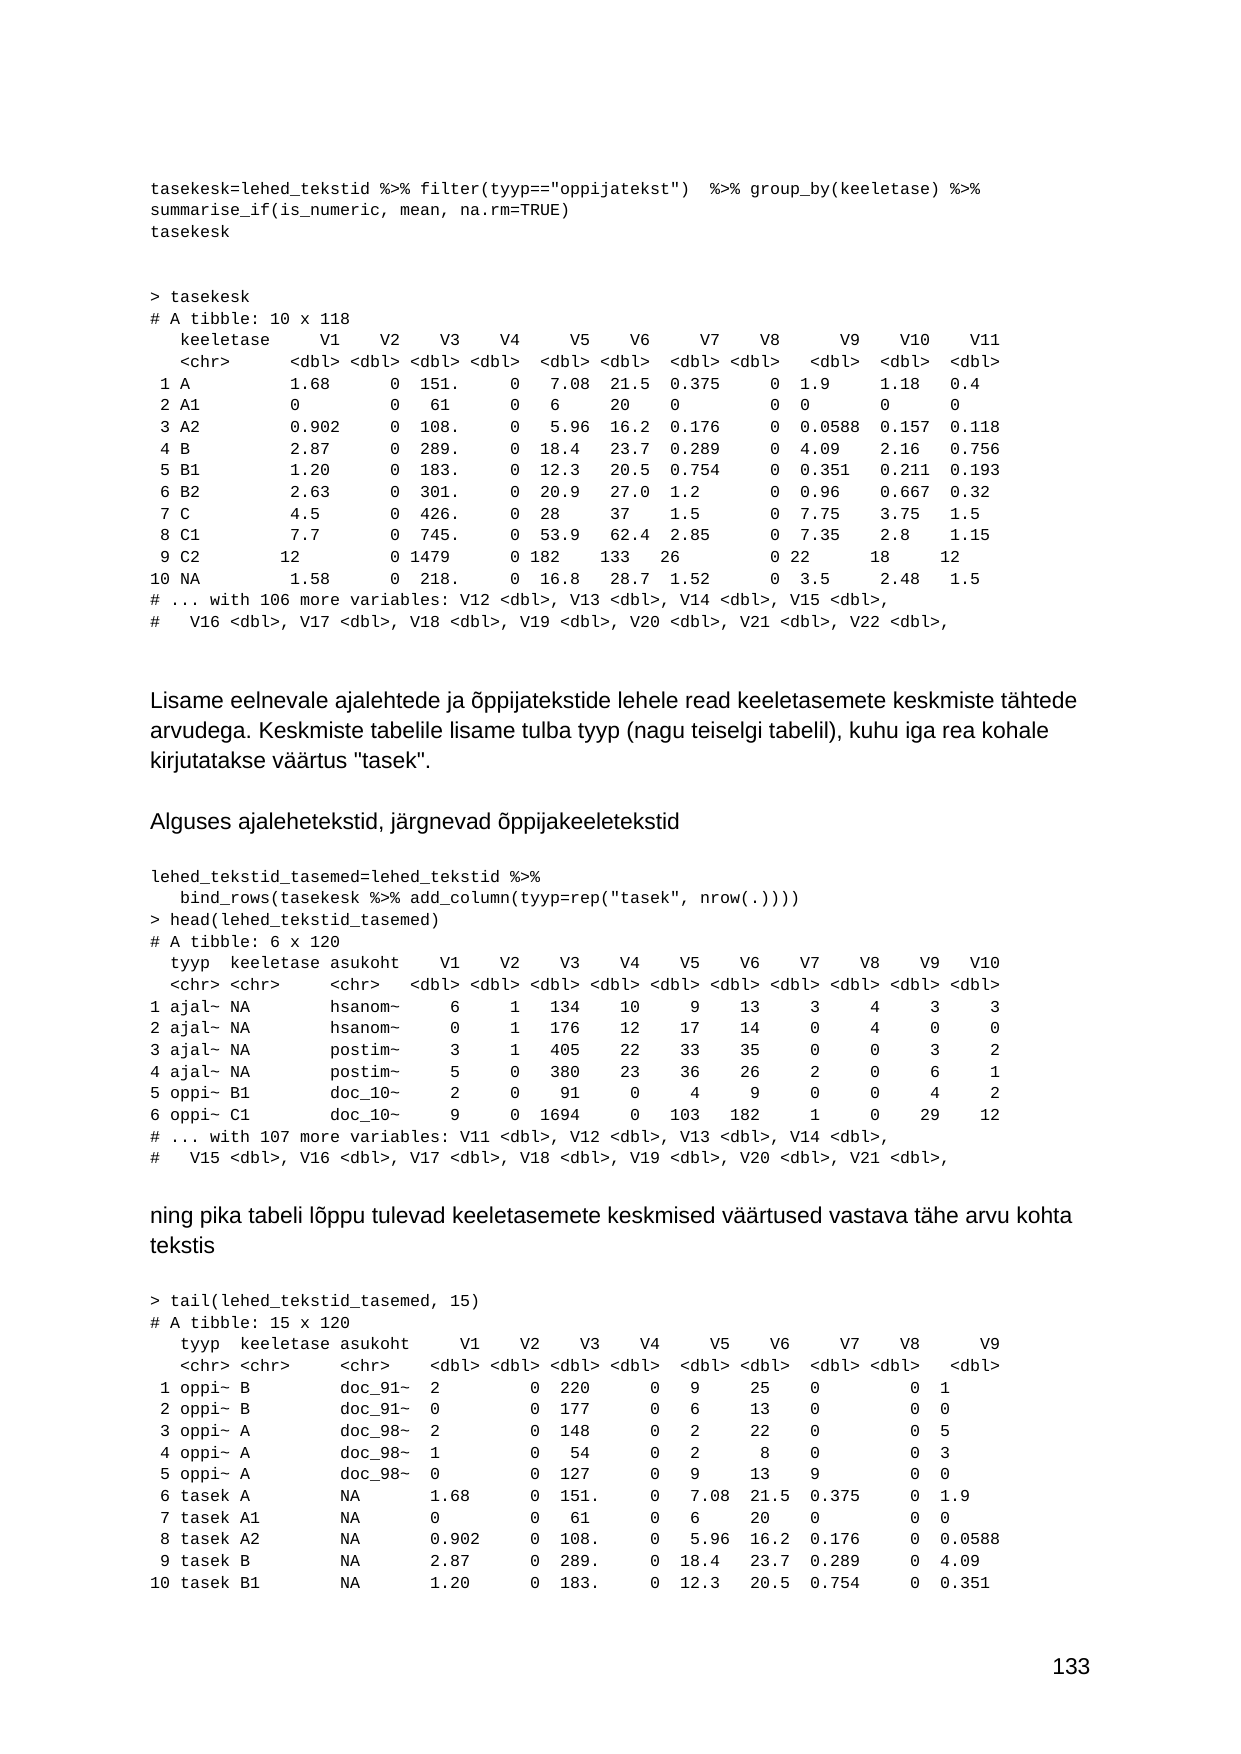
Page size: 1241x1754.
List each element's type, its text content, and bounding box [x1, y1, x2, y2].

text 5 oppi~ B1 doc_10~ 2 0 91 0 4 9 0 0 4 2 [150, 1085, 1090, 1104]
text > head(lehed_tekstid_tasemed) [150, 912, 1090, 931]
text # ... with 107 more variables: V11 <dbl>, V12 <dbl>, V13 <dbl>, V14 <dbl>, [150, 1128, 1090, 1147]
text 1 oppi~ B doc_91~ 2 0 220 0 9 25 0 0 1 [150, 1379, 1090, 1398]
text # A tibble: 10 x 118 [150, 310, 1090, 329]
text tasekesk [150, 223, 1090, 242]
text 1 A 1.68 0 151. 0 7.08 21.5 0.375 0 1.9 1.18 0.4 [150, 375, 1090, 394]
text 2 ajal~ NA hsanom~ 0 1 176 12 17 14 0 4 0 0 [150, 1020, 1090, 1039]
text > tasekesk [150, 288, 1090, 307]
text 7 C 4.5 0 426. 0 28 37 1.5 0 7.75 3.75 1.5 [150, 505, 1090, 524]
text 4 ajal~ NA postim~ 5 0 380 23 36 26 2 0 6 1 [150, 1063, 1090, 1082]
text 5 B1 1.20 0 183. 0 12.3 20.5 0.754 0 0.351 0.211 0.193 [150, 462, 1090, 481]
text > tail(lehed_tekstid_tasemed, 15) [150, 1292, 1090, 1311]
text <chr> <dbl> <dbl> <dbl> <dbl> <dbl> <dbl> <dbl> <dbl> <dbl> <dbl> <dbl> [150, 353, 1090, 372]
text 3 oppi~ A doc_98~ 2 0 148 0 2 22 0 0 5 [150, 1422, 1090, 1441]
text # V15 <dbl>, V16 <dbl>, V17 <dbl>, V18 <dbl>, V19 <dbl>, V20 <dbl>, V21 <dbl>, [150, 1150, 1090, 1169]
text keeletase V1 V2 V3 V4 V5 V6 V7 V8 V9 V10 V11 [150, 332, 1090, 351]
text tyyp keeletase asukoht V1 V2 V3 V4 V5 V6 V7 V8 V9 V10 [150, 955, 1090, 974]
text 8 tasek A2 NA 0.902 0 108. 0 5.96 16.2 0.176 0 0.0588 [150, 1531, 1090, 1550]
text 4 B 2.87 0 289. 0 18.4 23.7 0.289 0 4.09 2.16 0.756 [150, 440, 1090, 459]
text 9 tasek B NA 2.87 0 289. 0 18.4 23.7 0.289 0 4.09 [150, 1552, 1090, 1571]
text 8 C1 7.7 0 745. 0 53.9 62.4 2.85 0 7.35 2.8 1.15 [150, 527, 1090, 546]
text 3 A2 0.902 0 108. 0 5.96 16.2 0.176 0 0.0588 0.157 0.118 [150, 418, 1090, 437]
text Lisame eelnevale ajalehtede ja õppijatekstide lehele read keeletasemete keskmiste tähtede arvudega. Keskmiste tabelile lisame tulba tyyp (nagu teiselgi tabelil), kuhu iga rea kohale kirjutatakse väärtus "tasek". [150, 687, 1090, 774]
text 6 oppi~ C1 doc_10~ 9 0 1694 0 103 182 1 0 29 12 [150, 1107, 1090, 1126]
text 6 B2 2.63 0 301. 0 20.9 27.0 1.2 0 0.96 0.667 0.32 [150, 483, 1090, 502]
text 3 ajal~ NA postim~ 3 1 405 22 33 35 0 0 3 2 [150, 1042, 1090, 1061]
text tyyp keeletase asukoht V1 V2 V3 V4 V5 V6 V7 V8 V9 [150, 1336, 1090, 1355]
text 1 ajal~ NA hsanom~ 6 1 134 10 9 13 3 4 3 3 [150, 998, 1090, 1017]
text Alguses ajalehetekstid, järgnevad õppijakeeletekstid [150, 808, 1090, 834]
text lehed_tekstid_tasemed=lehed_tekstid %>% [150, 868, 1090, 887]
text # A tibble: 6 x 120 [150, 933, 1090, 952]
text bind_rows(tasekesk %>% add_column(tyyp=rep("tasek", nrow(.)))) [150, 890, 1090, 909]
text 6 tasek A NA 1.68 0 151. 0 7.08 21.5 0.375 0 1.9 [150, 1487, 1090, 1506]
text # ... with 106 more variables: V12 <dbl>, V13 <dbl>, V14 <dbl>, V15 <dbl>, [150, 592, 1090, 611]
text 10 NA 1.58 0 218. 0 16.8 28.7 1.52 0 3.5 2.48 1.5 [150, 570, 1090, 589]
text # V16 <dbl>, V17 <dbl>, V18 <dbl>, V19 <dbl>, V20 <dbl>, V21 <dbl>, V22 <dbl>, [150, 613, 1090, 632]
text <chr> <chr> <chr> <dbl> <dbl> <dbl> <dbl> <dbl> <dbl> <dbl> <dbl> <dbl> <dbl> [150, 977, 1090, 996]
text 7 tasek A1 NA 0 0 61 0 6 20 0 0 0 [150, 1509, 1090, 1528]
text tasekesk=lehed_tekstid %>% filter(tyyp=="oppijatekst") %>% group_by(keeletase) %>% summarise_if(is_numeric, mean, na.rm=TRUE) [150, 180, 1090, 221]
text 5 oppi~ A doc_98~ 0 0 127 0 9 13 9 0 0 [150, 1466, 1090, 1485]
text 2 A1 0 0 61 0 6 20 0 0 0 0 0 [150, 397, 1090, 416]
text 10 tasek B1 NA 1.20 0 183. 0 12.3 20.5 0.754 0 0.351 [150, 1574, 1090, 1593]
text <chr> <chr> <chr> <dbl> <dbl> <dbl> <dbl> <dbl> <dbl> <dbl> <dbl> <dbl> [150, 1357, 1090, 1376]
text # A tibble: 15 x 120 [150, 1314, 1090, 1333]
text ning pika tabeli lõppu tulevad keeletasemete keskmised väärtused vastava tähe arvu kohta tekstis [150, 1202, 1090, 1258]
text 9 C2 12 0 1479 0 182 133 26 0 22 18 12 [150, 548, 1090, 567]
text 4 oppi~ A doc_98~ 1 0 54 0 2 8 0 0 3 [150, 1444, 1090, 1463]
text 2 oppi~ B doc_91~ 0 0 177 0 6 13 0 0 0 [150, 1401, 1090, 1420]
